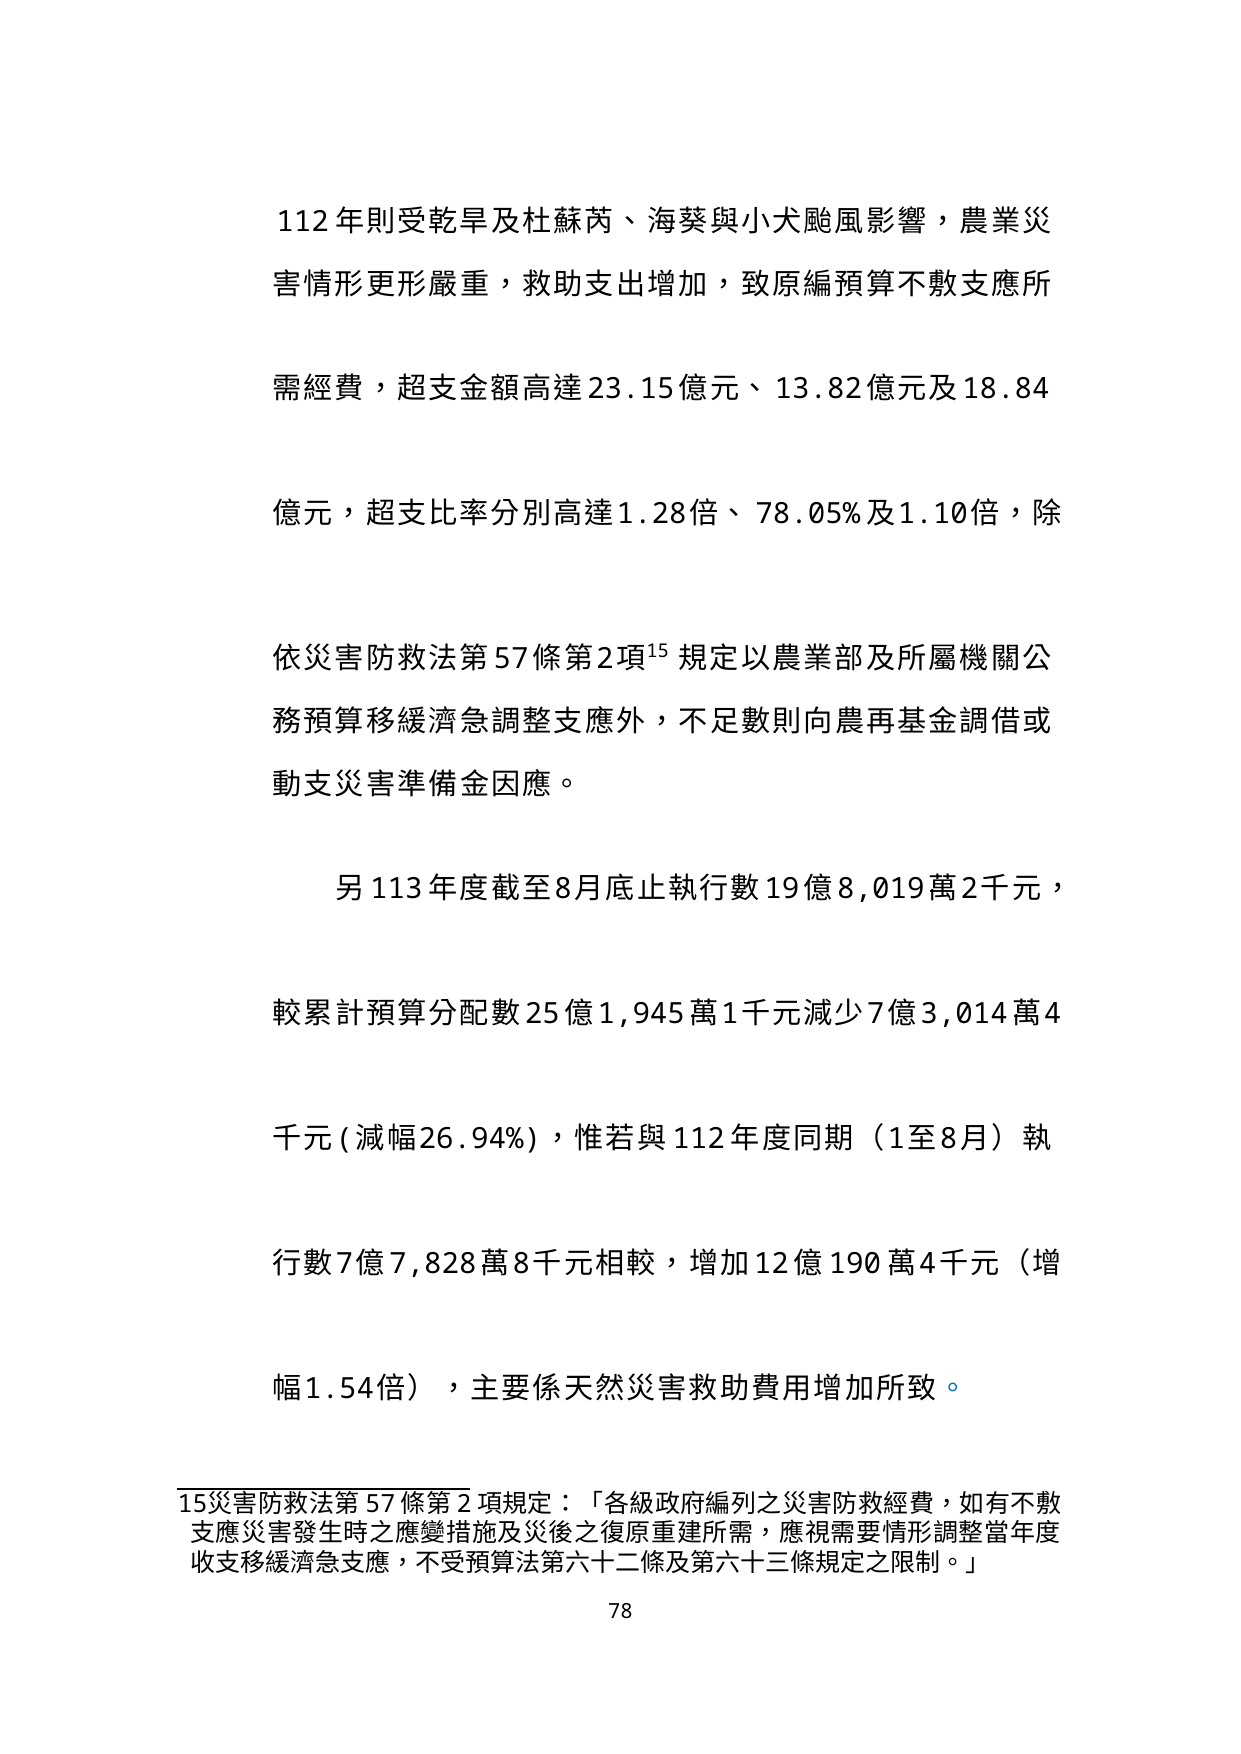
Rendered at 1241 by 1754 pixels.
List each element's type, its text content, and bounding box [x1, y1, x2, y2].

text 另113年度截至8月底止執行數19億8,019萬2千元，較累計預算分配數25億1,945萬1千元減少7億3,014萬4千元(減幅26.94%)，惟若與112年度同期（1至8月）執行數7億7,828萬8千元相較，增加12億190萬4千元（增幅1.54倍），主要係天然災害救助費用增加所致。 [266, 802, 1063, 1427]
text 112年則受乾旱及杜蘇芮、海葵與小犬颱風影響，農業災害情形更形嚴重，救助支出增加，致原編預算不敷支應所需經費，超支金額高達23.15億元、13.82億元及18.84億元，超支比率分別高達1.28倍、78.05%及1.10倍，除依災害防救法第57條第2項規定以農業部及所屬機關公務預算移緩濟急調整支應外，不足數則向農再基金調借或動支災害準備金因應。 [266, 177, 1063, 802]
text 災害防救法第57條第2項規定：「各級政府編列之災害防救經費，如有不敷支應災害發生時之應變措施及災後之復原重建所需，應視需要情形調整當年度收支移緩濟急支應，不受預算法第六十二條及第六十三條規定之限制。」 [177, 1489, 1063, 1577]
